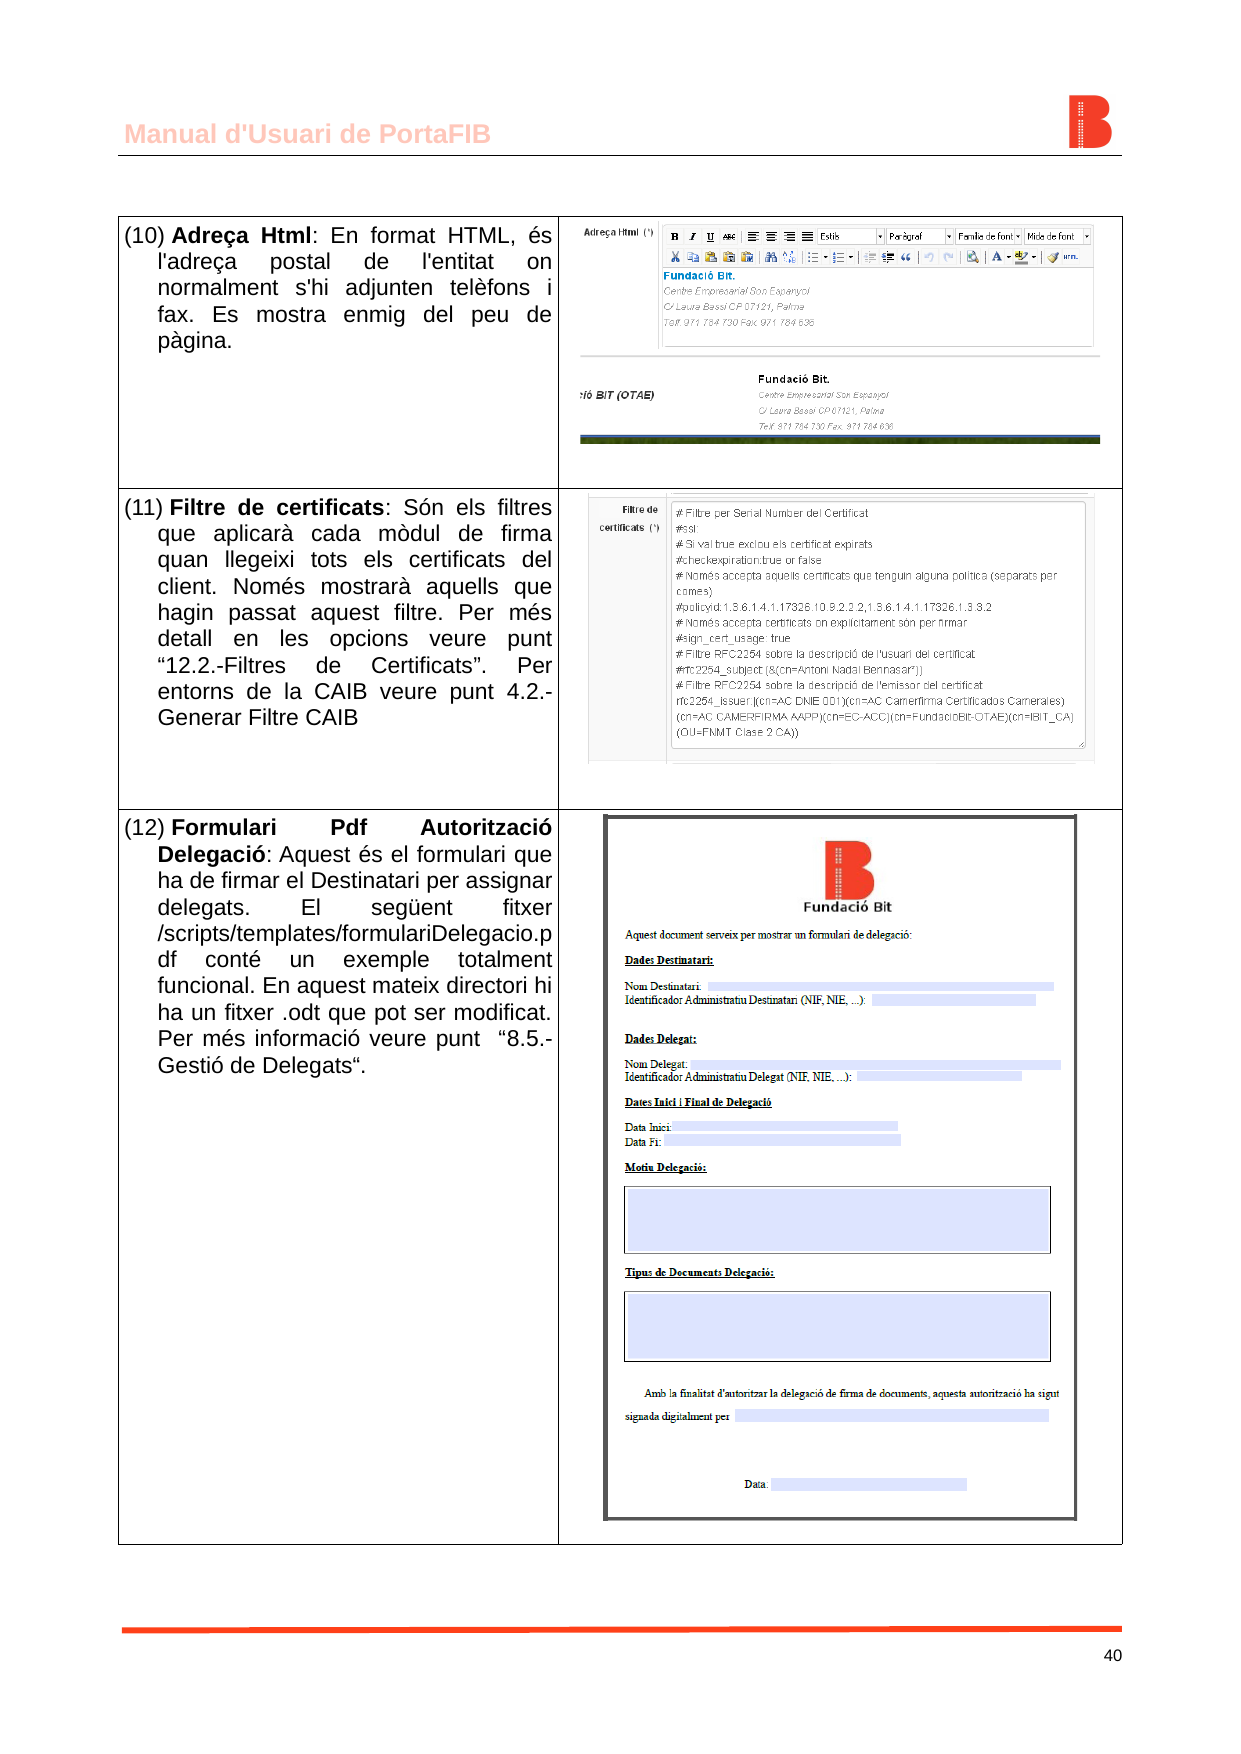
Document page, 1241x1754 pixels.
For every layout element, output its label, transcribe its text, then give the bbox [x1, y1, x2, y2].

picture [603, 814, 1078, 1521]
picture [580, 221, 1100, 444]
table_cell Formulari Pdf Autorització Delegació: Aquest és el formulari que ha de firmar el Destinatari per assignar delegats. El següent fitxer /scripts/templates/formulariDelegacio.pdf conté un exemple totalment funcional. En aquest mateix directori hi ha un fitxer .odt que pot ser modificat. Per més informació veure punt “8.5.-Gestió de Delegats“. [119, 810, 558, 1544]
picture [582, 493, 1098, 764]
table_cell Adreça Html: En format HTML, és l'adreça postal de l'entitat on normalment s'hi adjunten telèfons i fax. Es mostra enmig del peu de pàgina. [119, 217, 558, 488]
table_cell [559, 489, 1122, 493]
picture [1063, 94, 1117, 150]
table_cell [559, 494, 1122, 808]
table_cell [559, 217, 1122, 488]
table_cell [559, 810, 1122, 1544]
table_cell Filtre de certificats: Són els filtres que aplicarà cada mòdul de firma quan llegeixi tots els certificats del client. Només mostrarà aquells que hagin passat aquest filtre. Per més detall en les opcions veure punt “12.2.-Filtres de Certificats”. Per entorns de la CAIB veure punt 4.2Generar Filtre CAIB [119, 489, 558, 808]
